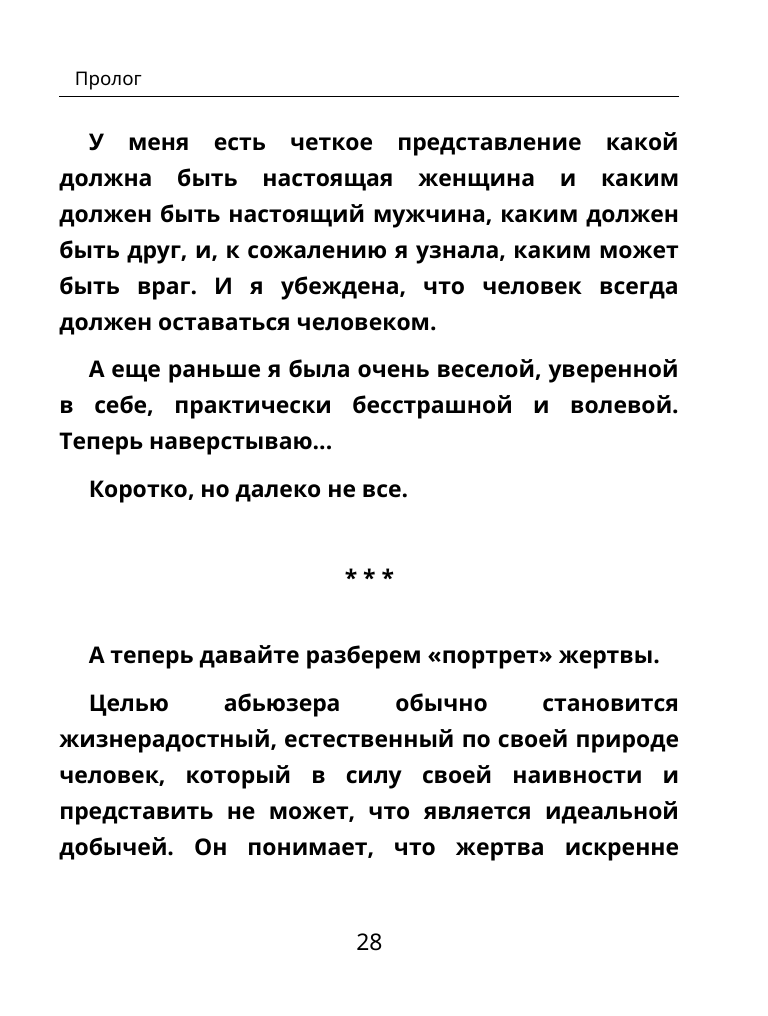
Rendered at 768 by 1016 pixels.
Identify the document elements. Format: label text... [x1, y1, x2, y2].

text Коротко, но далеко не все. [59, 473, 679, 504]
text Целью абьюзера обычно становится жизнерадостный, естественный по своей природе человек, который в силу своей наивности и представить не может, что является идеальной добычей. Он понимает, что жертва искренне [59, 687, 679, 862]
text А теперь давайте разберем «портрет» жертвы. [59, 639, 679, 671]
text А еще раньше я была очень веселой, уверенной в себе, практически бесстрашной и волевой. Теперь наверстываю... [59, 353, 679, 457]
subtitle * * * [59, 562, 679, 593]
text У меня есть четкое представление какой должна быть настоящая женщина и каким должен быть настоящий мужчина, каким должен быть друг, и, к сожалению я узнала, каким может быть враг. И я убеждена, что человек всегда должен оставаться человеком. [59, 126, 679, 337]
